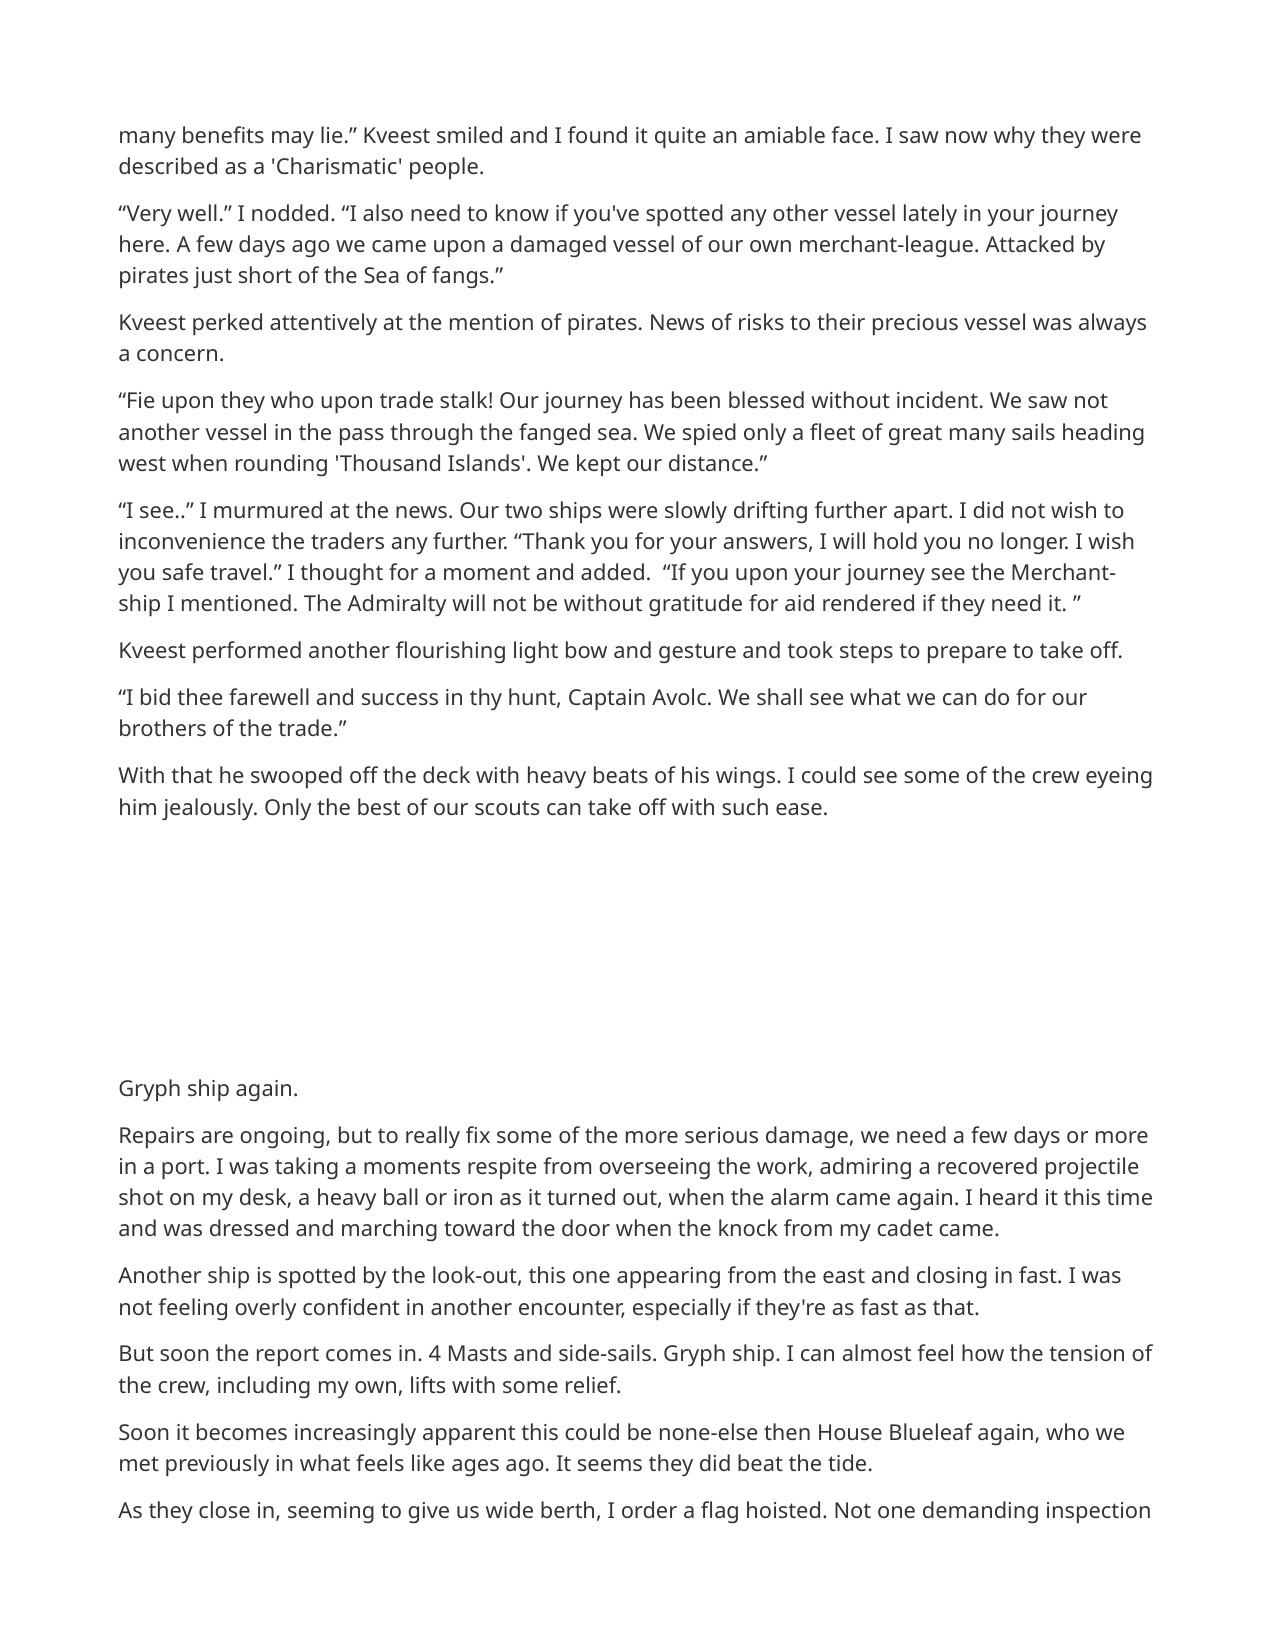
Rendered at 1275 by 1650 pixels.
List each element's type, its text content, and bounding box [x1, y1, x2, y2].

text “I bid thee farewell and success in thy hunt, Captain Avolc. We shall see what we can do for our brothers of the trade.” [118, 681, 1157, 743]
text Another ship is spotted by the look-out, this one appearing from the east and closing in fast. I was not feeling overly confident in another encounter, especially if they're as fast as that. [118, 1259, 1157, 1321]
text Soon it becomes increasingly apparent this could be none-else then House Blueleaf again, who we met previously in what feels like ages ago. It seems they did beat the tide. [118, 1415, 1157, 1477]
text With that he swooped off the deck with heavy beats of his wings. I could see some of the crew eyeing him jealously. Only the best of our scouts can take off with such ease. [118, 759, 1157, 821]
text “Fie upon they who upon trade stalk! Our journey has been blessed without incident. We saw not another vessel in the pass through the fanged sea. We spied only a fleet of great many sails heading west when rounding 'Thousand Islands'. We kept our distance.” [118, 384, 1157, 477]
text As they close in, seeming to give us wide berth, I order a flag hoisted. Not one demanding inspection [118, 1493, 1157, 1524]
text many benefits may lie.” Kveest smiled and I found it quite an amiable face. I saw now why they were described as a 'Charismatic' people. [118, 118, 1157, 181]
text “I see..” I murmured at the news. Our two ships were slowly drifting further apart. I did not wish to inconvenience the traders any further. “Thank you for your answers, I will hold you no longer. I wish you safe travel.” I thought for a moment and added. “If you upon your journey see the Merchant-ship I mentioned. The Admiralty will not be without gratitude for aid rendered if they need it. ” [118, 493, 1157, 618]
text Gryph ship again. [118, 1071, 1157, 1102]
text “Very well.” I nodded. “I also need to know if you've spotted any other vessel lately in your journey here. A few days ago we came upon a damaged vessel of our own merchant-league. Attacked by pirates just short of the Sea of fangs.” [118, 196, 1157, 290]
text Repairs are ongoing, but to really fix some of the more serious damage, we need a few days or more in a port. I was taking a moments respite from overseeing the work, admiring a recovered projectile shot on my desk, a heavy ball or iron as it turned out, when the alarm came again. I heard it this time and was dressed and marching toward the door when the knock from my cadet came. [118, 1118, 1157, 1243]
text Kveest performed another flourishing light bow and gesture and took steps to prepare to take off. [118, 634, 1157, 665]
text But soon the report comes in. 4 Masts and side-sails. Gryph ship. I can almost feel how the tension of the crew, including my own, lifts with some relief. [118, 1337, 1157, 1399]
text Kveest perked attentively at the mention of pirates. News of risks to their precious vessel was always a concern. [118, 306, 1157, 368]
